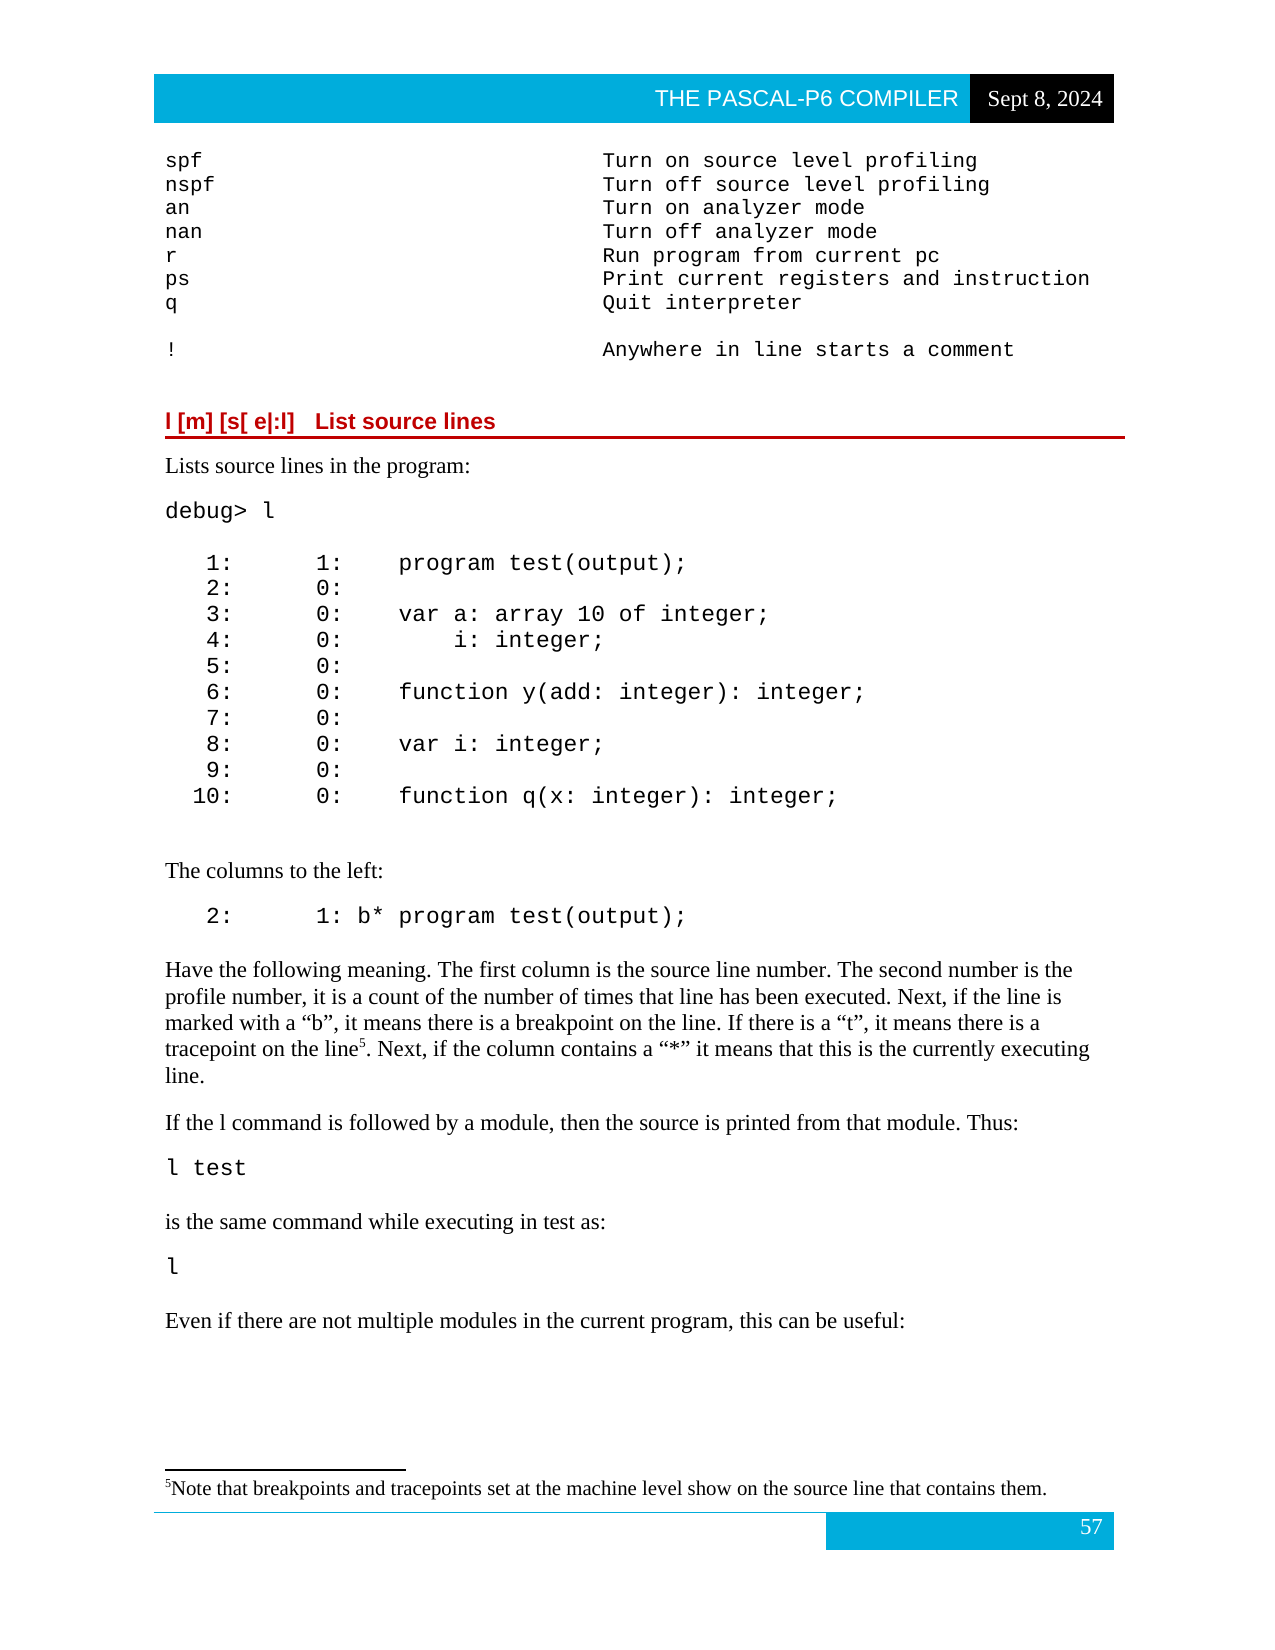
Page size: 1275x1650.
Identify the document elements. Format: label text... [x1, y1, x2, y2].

subtitle l [m] [s[ e|:l] List source lines [165, 408, 1125, 436]
text 5: 0: [165, 654, 1125, 681]
text is the same command while executing in test as: [165, 1208, 1125, 1234]
text 9: 0: [165, 758, 1125, 784]
text 2: 1: b* program test(output); [165, 904, 1125, 931]
text an Turn on analyzer mode [165, 197, 1125, 221]
text Have the following meaning. The first column is the source line number. The second number is the profile number, it is a count of the number of times that line has been executed. Next, if the line is marked with a “b”, it means there is a breakpoint on the line. If there is a “t”, it means there is a tracepoint on the line. Next, if the column contains a “*” it means that this is the currently executing line. [165, 956, 1125, 1088]
text q Quit interpreter [165, 292, 1125, 316]
text nan Turn off analyzer mode [165, 221, 1125, 244]
text 4: 0: i: integer; [165, 629, 1125, 654]
text 1: 1: program test(output); [165, 551, 1125, 577]
text spf Turn on source level profiling [165, 150, 1125, 174]
text debug> l [165, 499, 1125, 525]
text ! Anywhere in line starts a comment [165, 339, 1125, 363]
text 8: 0: var i: integer; [165, 732, 1125, 758]
text ps Print current registers and instruction [165, 268, 1125, 292]
text Even if there are not multiple modules in the current program, this can be useful: [165, 1307, 1125, 1333]
text 6: 0: function y(add: integer): integer; [165, 681, 1125, 706]
text r Run program from current pc [165, 244, 1125, 268]
text 2: 0: [165, 577, 1125, 603]
text l test [165, 1156, 1125, 1182]
text 3: 0: var a: array 10 of integer; [165, 603, 1125, 629]
text Note that breakpoints and tracepoints set at the machine level show on the source line that contains them. [165, 1476, 1125, 1500]
text The columns to the left: [165, 857, 1125, 884]
text 7: 0: [165, 706, 1125, 732]
text nspf Turn off source level profiling [165, 174, 1125, 197]
text Lists source lines in the program: [165, 452, 1125, 478]
text If the l command is followed by a module, then the source is printed from that module. Thus: [165, 1109, 1125, 1135]
text 10: 0: function q(x: integer): integer; [165, 784, 1125, 810]
text l [165, 1255, 1125, 1281]
